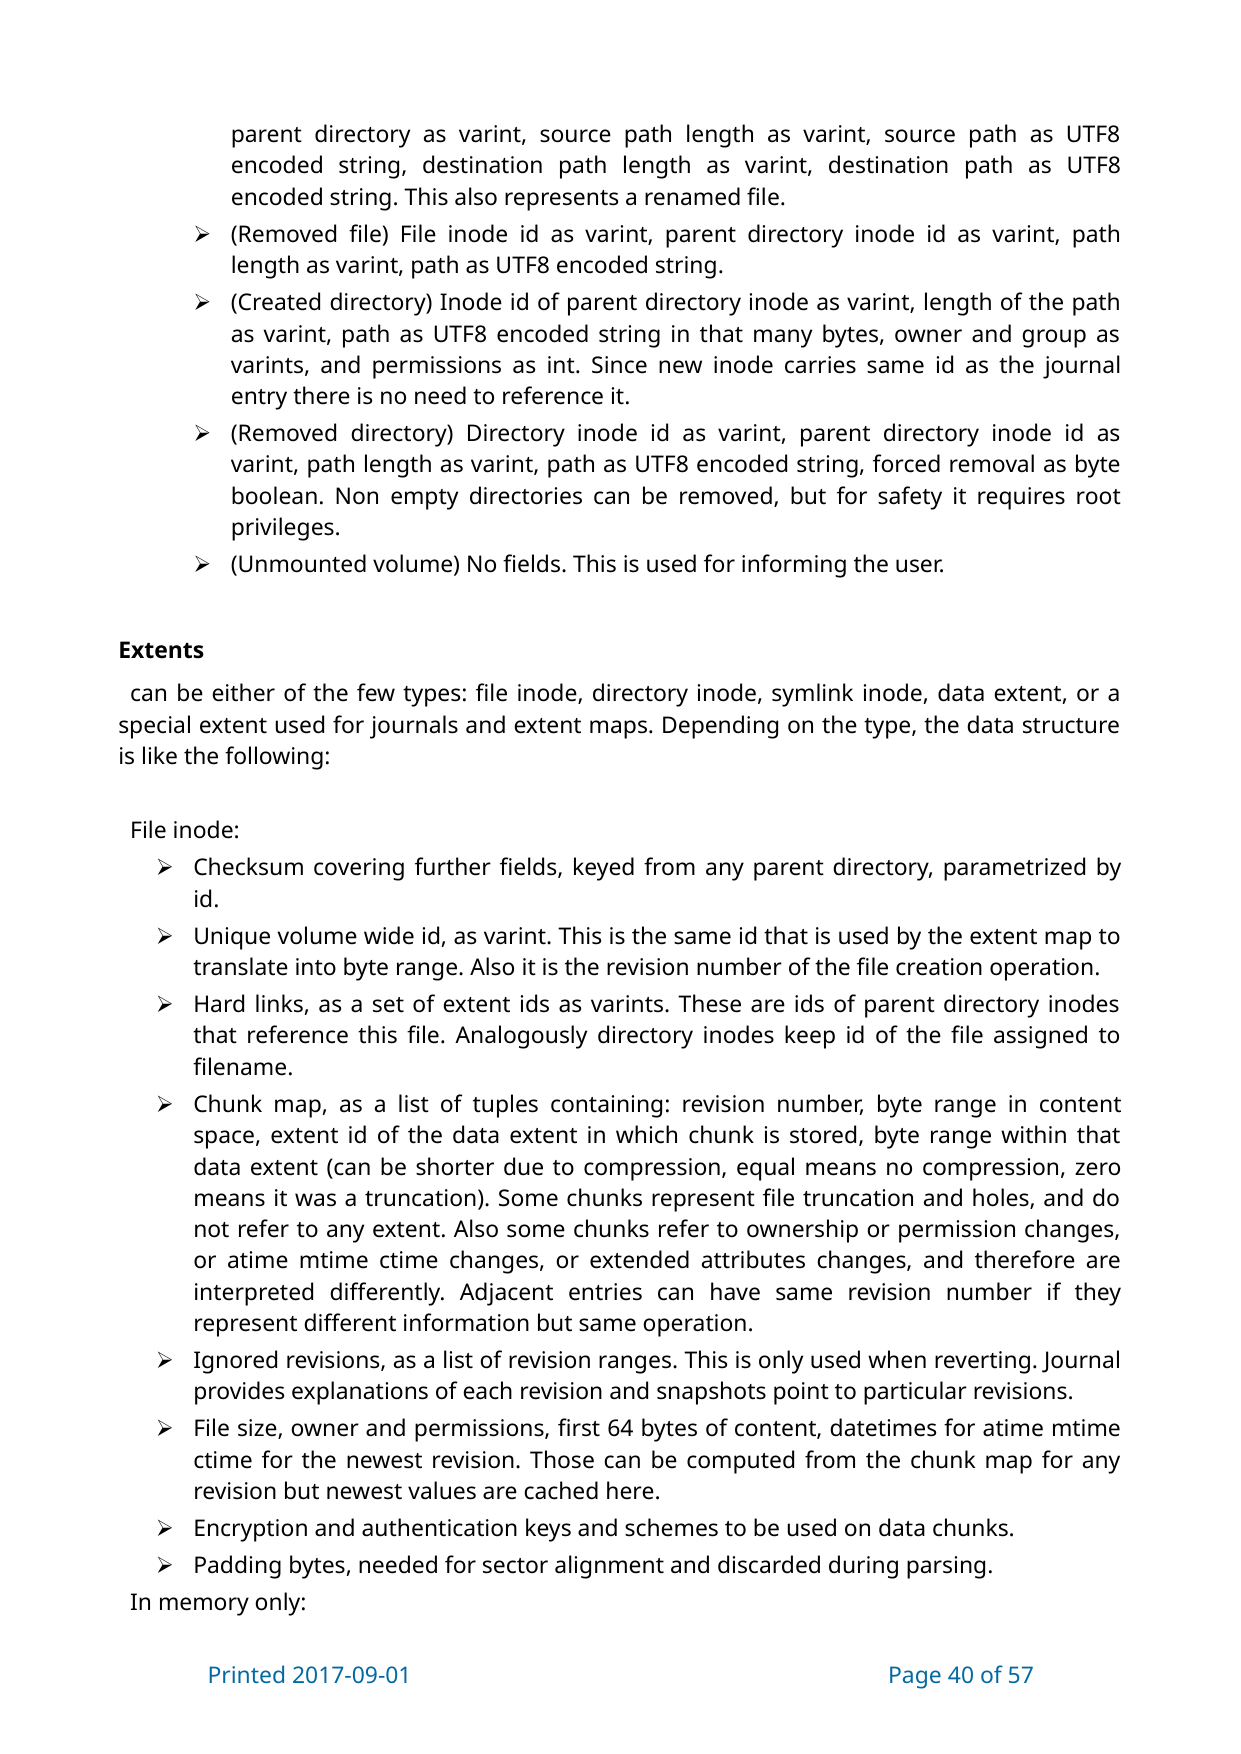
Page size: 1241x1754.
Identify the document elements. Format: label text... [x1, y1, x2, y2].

text In memory only: [118, 1586, 1122, 1618]
list Checksum covering further fields, keyed from any parent directory, parametrized by id. [156, 851, 1122, 914]
text File inode: [118, 814, 1122, 845]
subtitle Extents [118, 634, 1122, 666]
list (Created directory) Inode id of parent directory inode as varint, length of the path as varint, path as UTF8 encoded string in that many bytes, owner and group as varints, and permissions as int. Since new inode carries same id as the journal entry there is no need to reference it. [193, 286, 1122, 411]
text can be either of the few types: file inode, directory inode, symlink inode, data extent, or a special extent used for journals and extent maps. Depending on the type, the data structure is like the following: [118, 677, 1122, 771]
list Padding bytes, needed for sector alignment and discarded during parsing. [156, 1549, 1122, 1580]
list Hard links, as a set of extent ids as varints. These are ids of parent directory inodes that reference this file. Analogously directory inodes keep id of the file assigned to filename. [156, 988, 1122, 1082]
list Encryption and authentication keys and schemes to be used on data chunks. [156, 1512, 1122, 1543]
list (Removed directory) Directory inode id as varint, parent directory inode id as varint, path length as varint, path as UTF8 encoded string, forced removal as byte boolean. Non empty directories can be removed, but for safety it requires root privileges. [193, 417, 1122, 542]
list Ignored revisions, as a list of revision ranges. This is only used when reverting. Journal provides explanations of each revision and snapshots point to particular revisions. [156, 1344, 1122, 1406]
list parent directory as varint, source path length as varint, source path as UTF8 encoded string, destination path length as varint, destination path as UTF8 encoded string. This also represents a renamed file. [193, 118, 1122, 212]
list (Removed file) File inode id as varint, parent directory inode id as varint, path length as varint, path as UTF8 encoded string. [193, 218, 1122, 280]
list Chunk map, as a list of tuples containing: revision number, byte range in content space, extent id of the data extent in which chunk is stored, byte range within that data extent (can be shorter due to compression, equal means no compression, zero means it was a truncation). Some chunks represent file truncation and holes, and do not refer to any extent. Also some chunks refer to ownership or permission changes, or atime mtime ctime changes, or extended attributes changes, and therefore are interpreted differently. Adjacent entries can have same revision number if they represent different information but same operation. [156, 1088, 1122, 1338]
list (Unmounted volume) No fields. This is used for informing the user. [193, 548, 1122, 579]
list File size, owner and permissions, first 64 bytes of content, datetimes for atime mtime ctime for the newest revision. Those can be computed from the chunk map for any revision but newest values are cached here. [156, 1412, 1122, 1506]
list Unique volume wide id, as varint. This is the same id that is used by the extent map to translate into byte range. Also it is the revision number of the file creation operation. [156, 920, 1122, 982]
